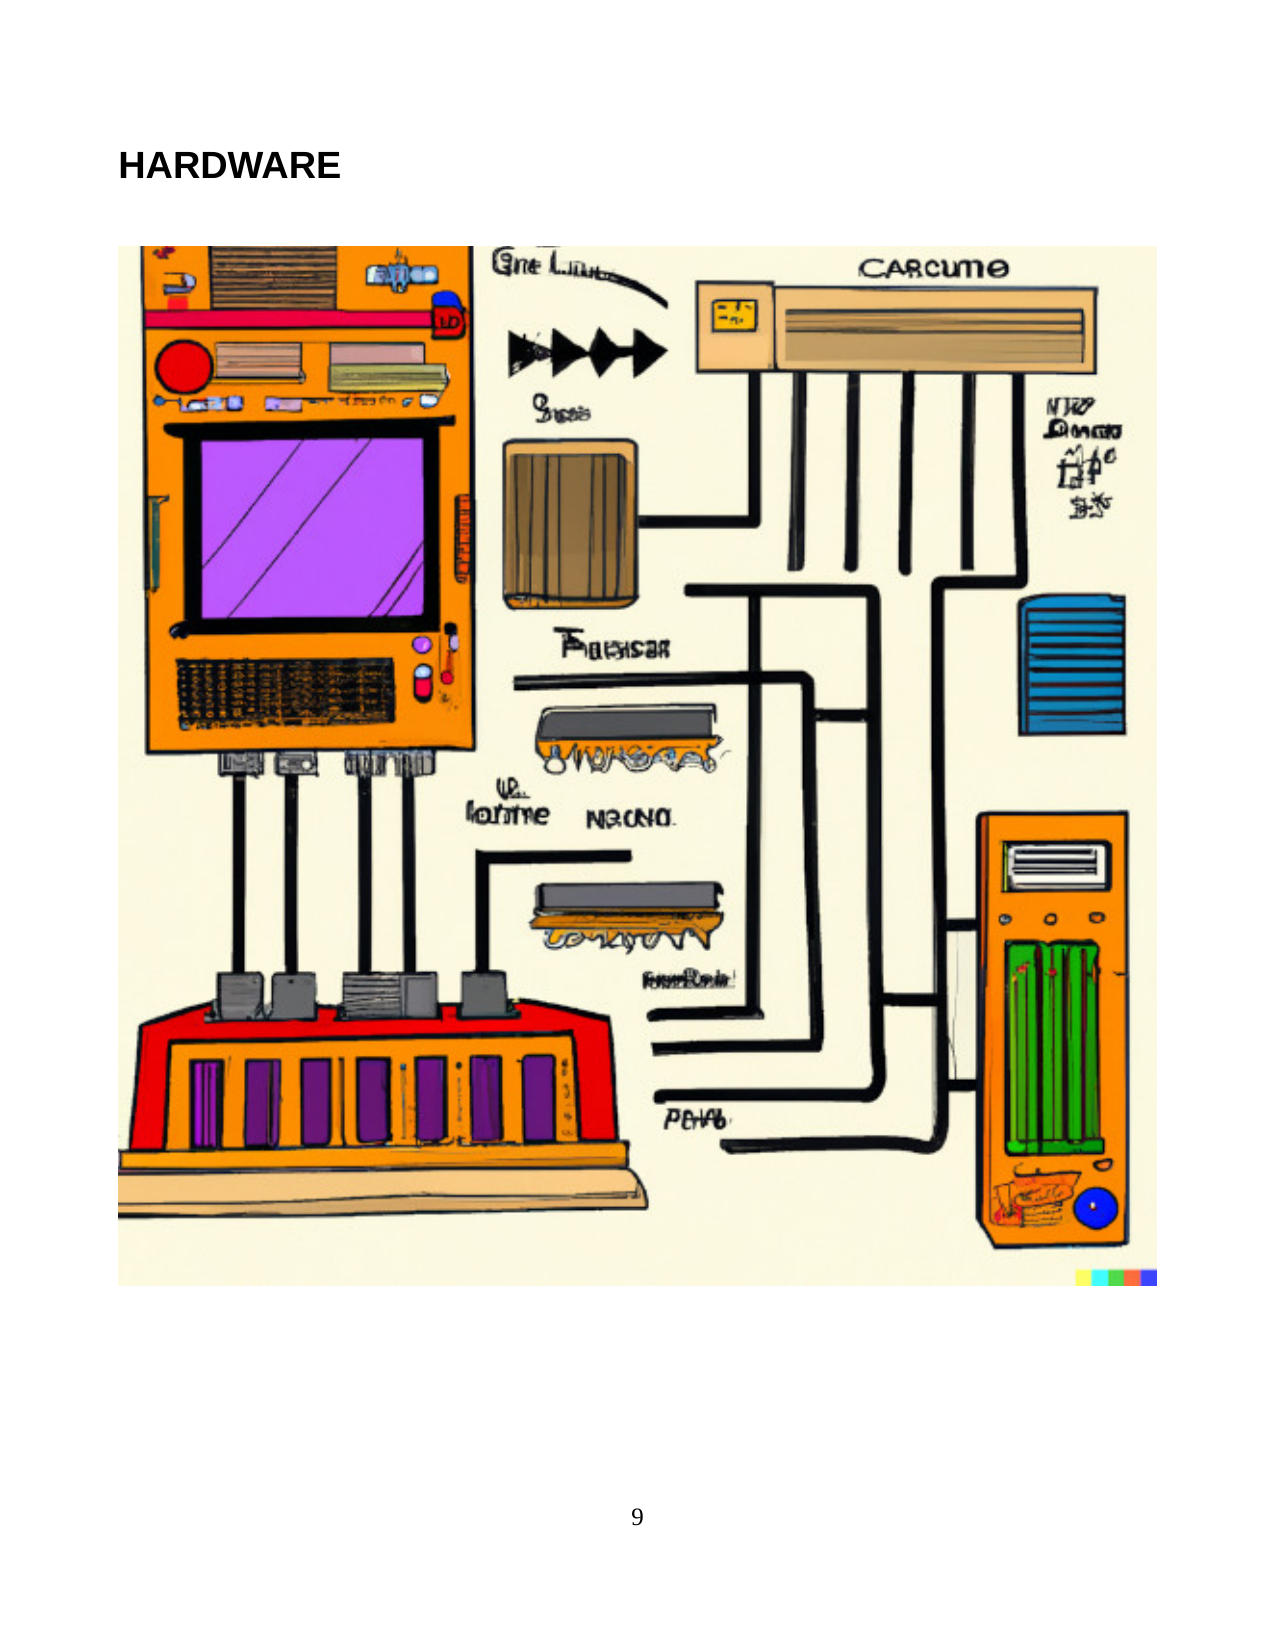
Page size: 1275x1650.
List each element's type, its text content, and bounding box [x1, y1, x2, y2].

subtitle HARDWARE [118, 143, 1157, 187]
picture [118, 246, 1157, 1286]
